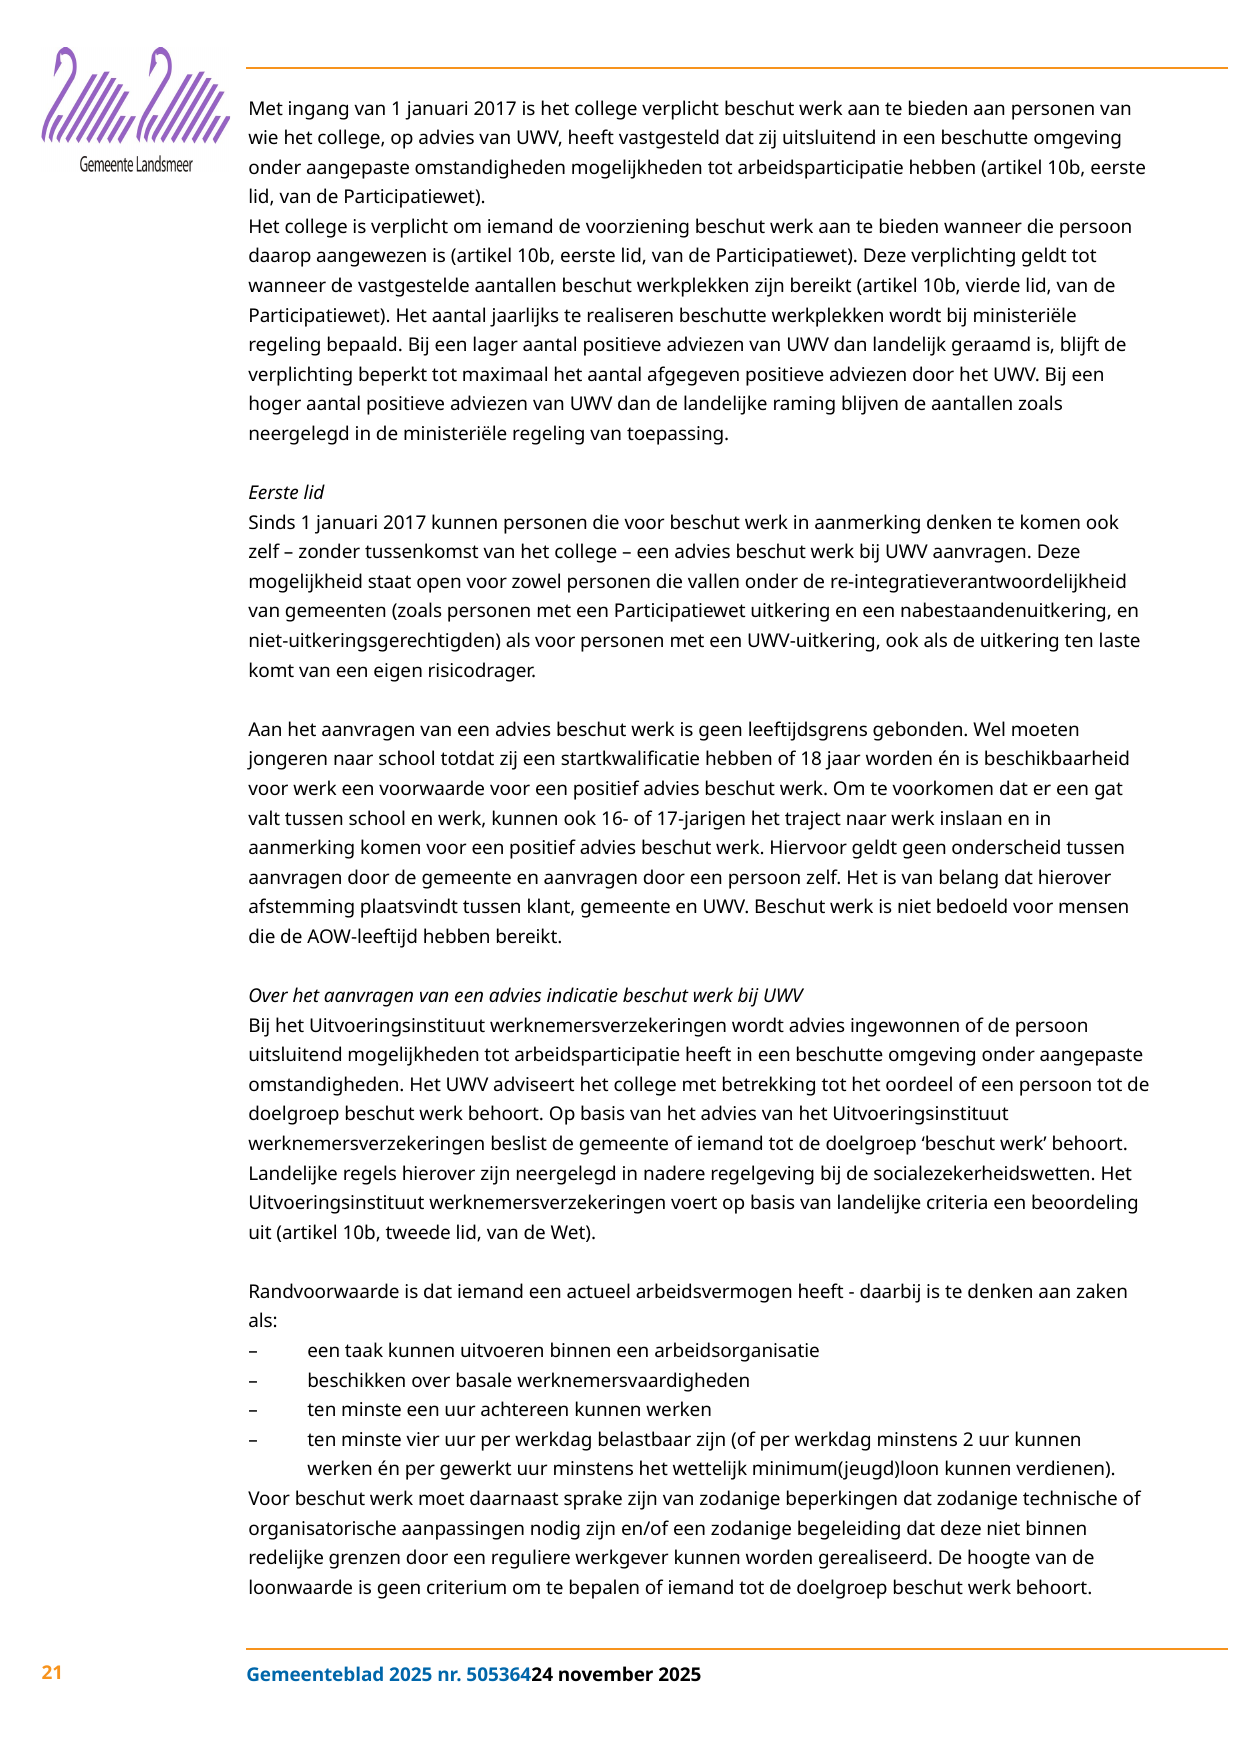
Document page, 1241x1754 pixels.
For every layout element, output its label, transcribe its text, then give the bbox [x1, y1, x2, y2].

picture [41, 47, 231, 172]
text Bij het Uitvoeringsinstituut werknemersverzekeringen wordt advies ingewonnen of de persoon uitsluitend mogelijkheden tot arbeidsparticipatie heeft in een beschutte omgeving onder aangepaste omstandigheden. Het UWV adviseert het college met betrekking tot het oordeel of een persoon tot de doelgroep beschut werk behoort. Op basis van het advies van het Uitvoeringsinstituut werknemersverzekeringen beslist de gemeente of iemand tot de doelgroep ‘beschut werk’ behoort. Landelijke regels hierover zijn neergelegd in nadere regelgeving bij de socialezekerheidswetten. Het Uitvoeringsinstituut werknemersverzekeringen voert op basis van landelijke criteria een beoordeling uit (artikel 10b, tweede lid, van de Wet). [248, 1012, 1152, 1245]
list ten minste vier uur per werkdag belastbaar zijn (of per werkdag minstens 2 uur kunnen werken én per gewerkt uur minstens het wettelijk minimum(jeugd)loon kunnen verdienen). [248, 1426, 1152, 1481]
text Het college is verplicht om iemand de voorziening beschut werk aan te bieden wanneer die persoon daarop aangewezen is (artikel 10b, eerste lid, van de Participatiewet). Deze verplichting geldt tot wanneer de vastgestelde aantallen beschut werkplekken zijn bereikt (artikel 10b, vierde lid, van de Participatiewet). Het aantal jaarlijks te realiseren beschutte werkplekken wordt bij ministeriële regeling bepaald. Bij een lager aantal positieve adviezen van UWV dan landelijk geraamd is, blijft de verplichting beperkt tot maximaal het aantal afgegeven positieve adviezen door het UWV. Bij een hoger aantal positieve adviezen van UWV dan de landelijke raming blijven de aantallen zoals neergelegd in de ministeriële regeling van toepassing. [248, 213, 1152, 446]
text Aan het aanvragen van een advies beschut werk is geen leeftijdsgrens gebonden. Wel moeten jongeren naar school totdat zij een startkwalificatie hebben of 18 jaar worden én is beschikbaarheid voor werk een voorwaarde voor een positief advies beschut werk. Om te voorkomen dat er een gat valt tussen school en werk, kunnen ook 16- of 17-jarigen het traject naar werk inslaan en in aanmerking komen voor een positief advies beschut werk. Hiervoor geldt geen onderscheid tussen aanvragen door de gemeente en aanvragen door een persoon zelf. Het is van belang dat hierover afstemming plaatsvindt tussen klant, gemeente en UWV. Beschut werk is niet bedoeld voor mensen die de AOW-leeftijd hebben bereikt. [248, 716, 1152, 949]
text Met ingang van 1 januari 2017 is het college verplicht beschut werk aan te bieden aan personen van wie het college, op advies van UWV, heeft vastgesteld dat zij uitsluitend in een beschutte omgeving onder aangepaste omstandigheden mogelijkheden tot arbeidsparticipatie hebben (artikel 10b, eerste lid, van de Participatiewet). [248, 95, 1152, 209]
text Randvoorwaarde is dat iemand een actueel arbeidsvermogen heeft - daarbij is te denken aan zaken als: [248, 1278, 1152, 1333]
text Voor beschut werk moet daarnaast sprake zijn van zodanige beperkingen dat zodanige technische of organisatorische aanpassingen nodig zijn en/of een zodanige begeleiding dat deze niet binnen redelijke grenzen door een reguliere werkgever kunnen worden gerealiseerd. De hoogte van de loonwaarde is geen criterium om te bepalen of iemand tot de doelgroep beschut werk behoort. [248, 1485, 1152, 1600]
list ten minste een uur achtereen kunnen werken [248, 1396, 1152, 1422]
text Sinds 1 januari 2017 kunnen personen die voor beschut werk in aanmerking denken te komen ook zelf – zonder tussenkomst van het college – een advies beschut werk bij UWV aanvragen. Deze mogelijkheid staat open voor zowel personen die vallen onder de re-integratieverantwoordelijkheid van gemeenten (zoals personen met een Participatiewet uitkering en een nabestaandenuitkering, en niet-uitkeringsgerechtigden) als voor personen met een UWV-uitkering, ook als de uitkering ten laste komt van een eigen risicodrager. [248, 509, 1152, 683]
text Eerste lid [248, 479, 1152, 505]
list een taak kunnen uitvoeren binnen een arbeidsorganisatie [248, 1337, 1152, 1363]
list beschikken over basale werknemersvaardigheden [248, 1367, 1152, 1393]
text Over het aanvragen van een advies indicatie beschut werk bij UWV [248, 982, 1152, 1008]
